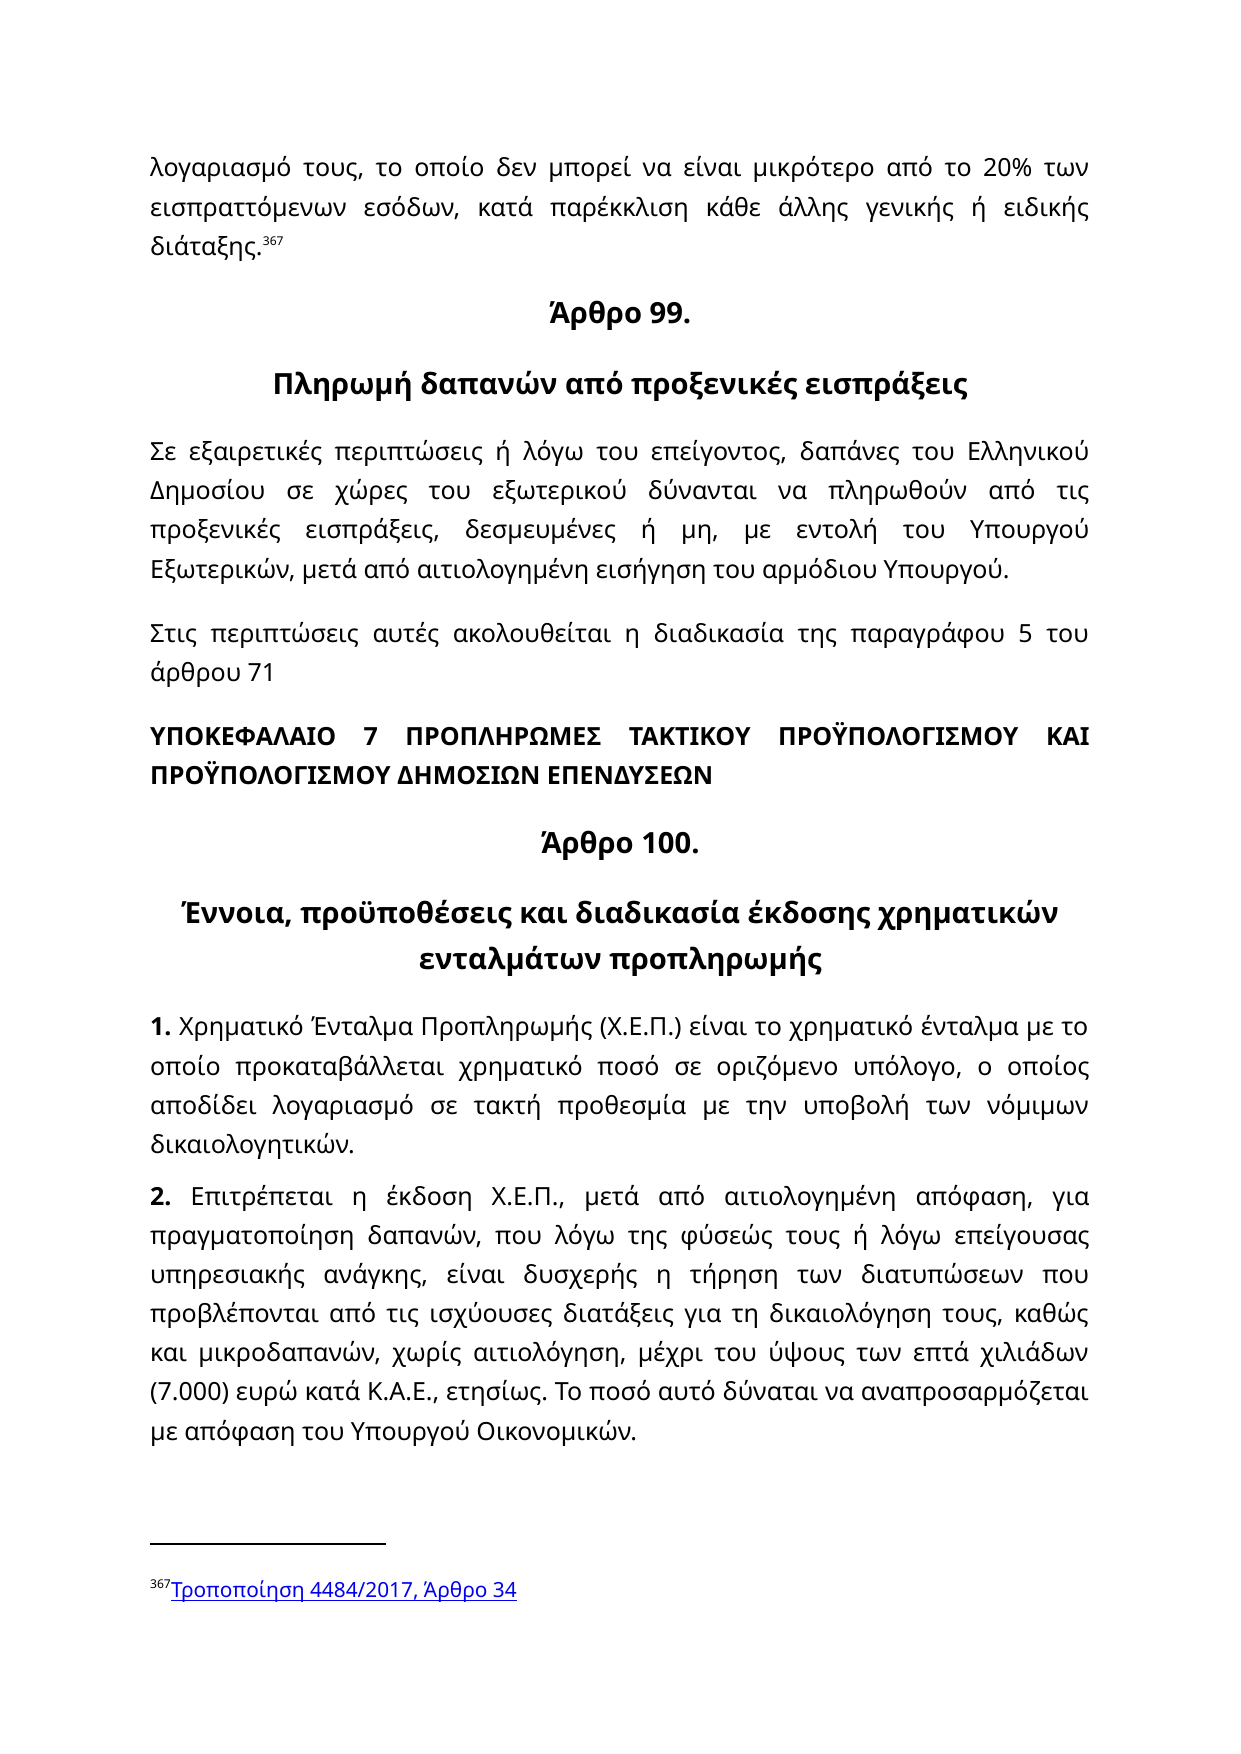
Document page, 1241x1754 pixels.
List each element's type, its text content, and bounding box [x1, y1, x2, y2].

text Σε εξαιρετικές περιπτώσεις ή λόγω του επείγοντος, δαπάνες του Ελληνικού Δημοσίου σε χώρες του εξωτερικού δύνανται να πληρωθούν από τις προξενικές εισπράξεις, δεσμευμένες ή μη, με εντολή του Υπουργού Εξωτερικών, μετά από αιτιολογημένη εισήγηση του αρμόδιου Υπουργού. [150, 434, 1090, 585]
subtitle Άρθρο 100. [150, 822, 1090, 862]
subtitle Άρθρο 99. [150, 292, 1090, 332]
text 1. Χρηματικό Ένταλμα Προπληρωμής (Χ.Ε.Π.) είναι το χρηματικό ένταλμα με το οποίο προκαταβάλλεται χρηματικό ποσό σε οριζόμενο υπόλογο, ο οποίος αποδίδει λογαριασμό σε τακτή προθεσμία με την υποβολή των νόμιμων δικαιολογητικών. [150, 1009, 1090, 1161]
text ΥΠΟΚΕΦΑΛΑΙΟ 7 ΠΡΟΠΛΗΡΩΜΕΣ ΤΑΚΤΙΚΟΥ ΠΡΟΫΠΟΛΟΓΙΣΜΟΥ ΚΑΙ ΠΡΟΫΠΟΛΟΓΙΣΜΟΥ ΔΗΜΟΣΙΩΝ ΕΠΕΝΔΥΣΕΩΝ [150, 719, 1090, 792]
text Τροποποίηση 4484/2017, Άρθρο 34 [150, 1576, 1090, 1604]
subtitle Πληρωμή δαπανών από προξενικές εισπράξεις [150, 363, 1090, 403]
text 2. Επιτρέπεται η έκδοση Χ.Ε.Π., μετά από αιτιολογημένη απόφαση, για πραγματοποίηση δαπανών, που λόγω της φύσεώς τους ή λόγω επείγουσας υπηρεσιακής ανάγκης, είναι δυσχερής η τήρηση των διατυπώσεων που προβλέπονται από τις ισχύουσες διατάξεις για τη δικαιολόγηση τους, καθώς και μικροδαπανών, χωρίς αιτιολόγηση, μέχρι του ύψους των επτά χιλιάδων (7.000) ευρώ κατά Κ.Α.Ε., ετησίως. Το ποσό αυτό δύναται να αναπροσαρμόζεται με απόφαση του Υπουργού Οικονομικών. [150, 1178, 1090, 1447]
subtitle Έννοια, προϋποθέσεις και διαδικασία έκδοσης χρηματικών ενταλμάτων προπληρωμής [150, 893, 1090, 978]
text Στις περιπτώσεις αυτές ακολουθείται η διαδικασία της παραγράφου 5 του άρθρου 71 [150, 615, 1090, 689]
text λογαριασµό τους, το οποίο δεν µπορεί να είναι µικρότερο από το 20% των εισπραττόµενων εσόδων, κατά παρέκκλιση κάθε άλλης γενικής ή ειδικής διάταξης. [150, 150, 1090, 262]
